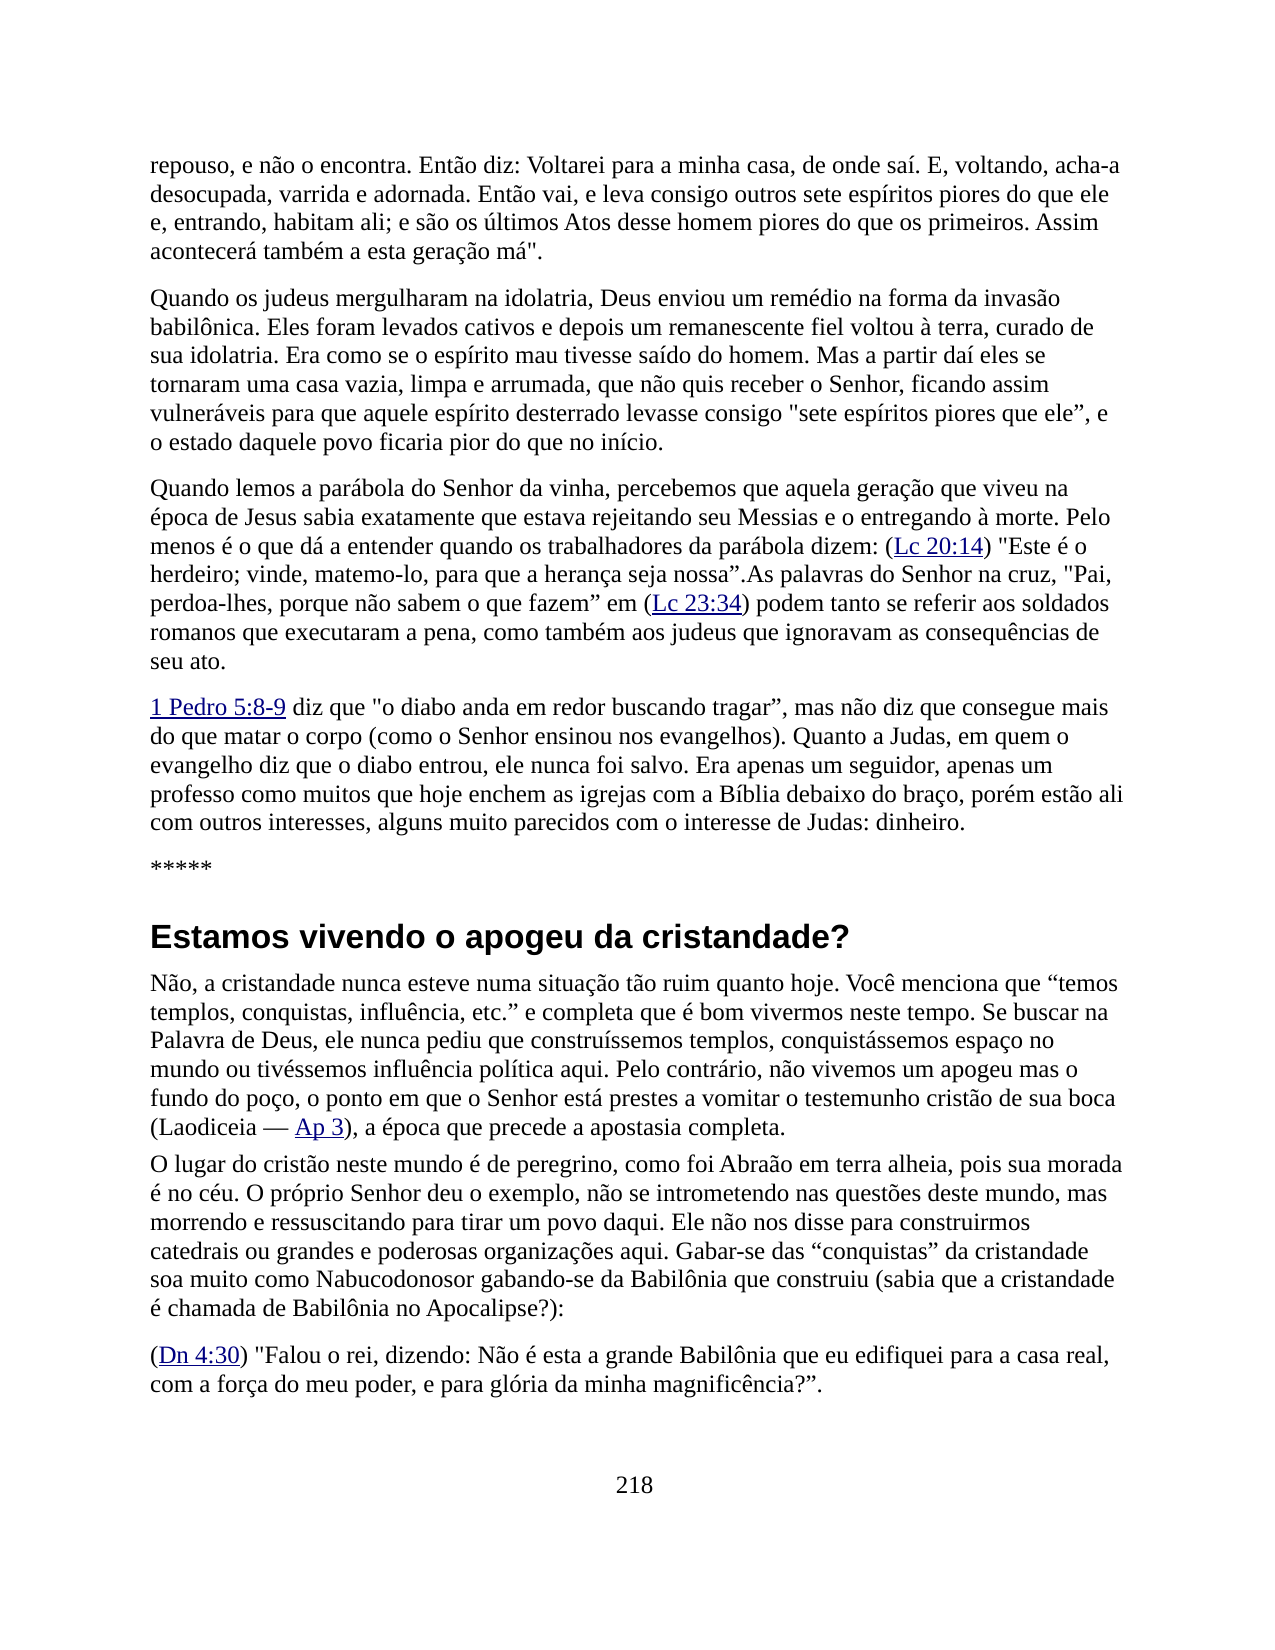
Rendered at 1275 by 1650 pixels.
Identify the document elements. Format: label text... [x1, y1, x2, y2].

text ***** [150, 854, 1125, 883]
text Quando os judeus mergulharam na idolatria, Deus enviou um remédio na forma da invasão babilônica. Eles foram levados cativos e depois um remanescente fiel voltou à terra, curado de sua idolatria. Era como se o espírito mau tivesse saído do homem. Mas a partir daí eles se tornaram uma casa vazia, limpa e arrumada, que não quis receber o Senhor, ficando assim vulneráveis para que aquele espírito desterrado levasse consigo "sete espíritos piores que ele”, e o estado daquele povo ficaria pior do que no início. [150, 283, 1125, 455]
text O lugar do cristão neste mundo é de peregrino, como foi Abraão em terra alheia, pois sua morada é no céu. O próprio Senhor deu o exemplo, não se intrometendo nas questões deste mundo, mas morrendo e ressuscitando para tirar um povo daqui. Ele não nos disse para construirmos catedrais ou grandes e poderosas organizações aqui. Gabar-se das “conquistas” da cristandade soa muito como Nabucodonosor gabando-se da Babilônia que construiu (sabia que a cristandade é chamada de Babilônia no Apocalipse?): [150, 1149, 1125, 1322]
text (Dn 4:30) "Falou o rei, dizendo: Não é esta a grande Babilônia que eu edifiquei para a casa real, com a força do meu poder, e para glória da minha magnificência?”. [150, 1340, 1125, 1397]
text repouso, e não o encontra. Então diz: Voltarei para a minha casa, de onde saí. E, voltando, acha-a desocupada, varrida e adornada. Então vai, e leva consigo outros sete espíritos piores do que ele e, entrando, habitam ali; e são os últimos Atos desse homem piores do que os primeiros. Assim acontecerá também a esta geração má". [150, 150, 1125, 265]
subtitle Estamos vivendo o apogeu da cristandade? [150, 917, 1125, 956]
text 1 Pedro 5:8-9 diz que "o diabo anda em redor buscando tragar”, mas não diz que consegue mais do que matar o corpo (como o Senhor ensinou nos evangelhos). Quanto a Judas, em quem o evangelho diz que o diabo entrou, ele nunca foi salvo. Era apenas um seguidor, apenas um professo como muitos que hoje enchem as igrejas com a Bíblia debaixo do braço, porém estão ali com outros interesses, alguns muito parecidos com o interesse de Judas: dinheiro. [150, 692, 1125, 836]
text Quando lemos a parábola do Senhor da vinha, percebemos que aquela geração que viveu na época de Jesus sabia exatamente que estava rejeitando seu Messias e o entregando à morte. Pelo menos é o que dá a entender quando os trabalhadores da parábola dizem: (Lc 20:14) "Este é o herdeiro; vinde, matemo-lo, para que a herança seja nossa”.As palavras do Senhor na cruz, "Pai, perdoa-lhes, porque não sabem o que fazem” em (Lc 23:34) podem tanto se referir aos soldados romanos que executaram a pena, como também aos judeus que ignoravam as consequências de seu ato. [150, 473, 1125, 674]
text Não, a cristandade nunca esteve numa situação tão ruim quanto hoje. Você menciona que “temos templos, conquistas, influência, etc.” e completa que é bom vivermos neste tempo. Se buscar na Palavra de Deus, ele nunca pediu que construíssemos templos, conquistássemos espaço no mundo ou tivéssemos influência política aqui. Pelo contrário, não vivemos um apogeu mas o fundo do poço, o ponto em que o Senhor está prestes a vomitar o testemunho cristão de sua boca (Laodiceia — Ap 3), a época que precede a apostasia completa. [150, 968, 1125, 1141]
